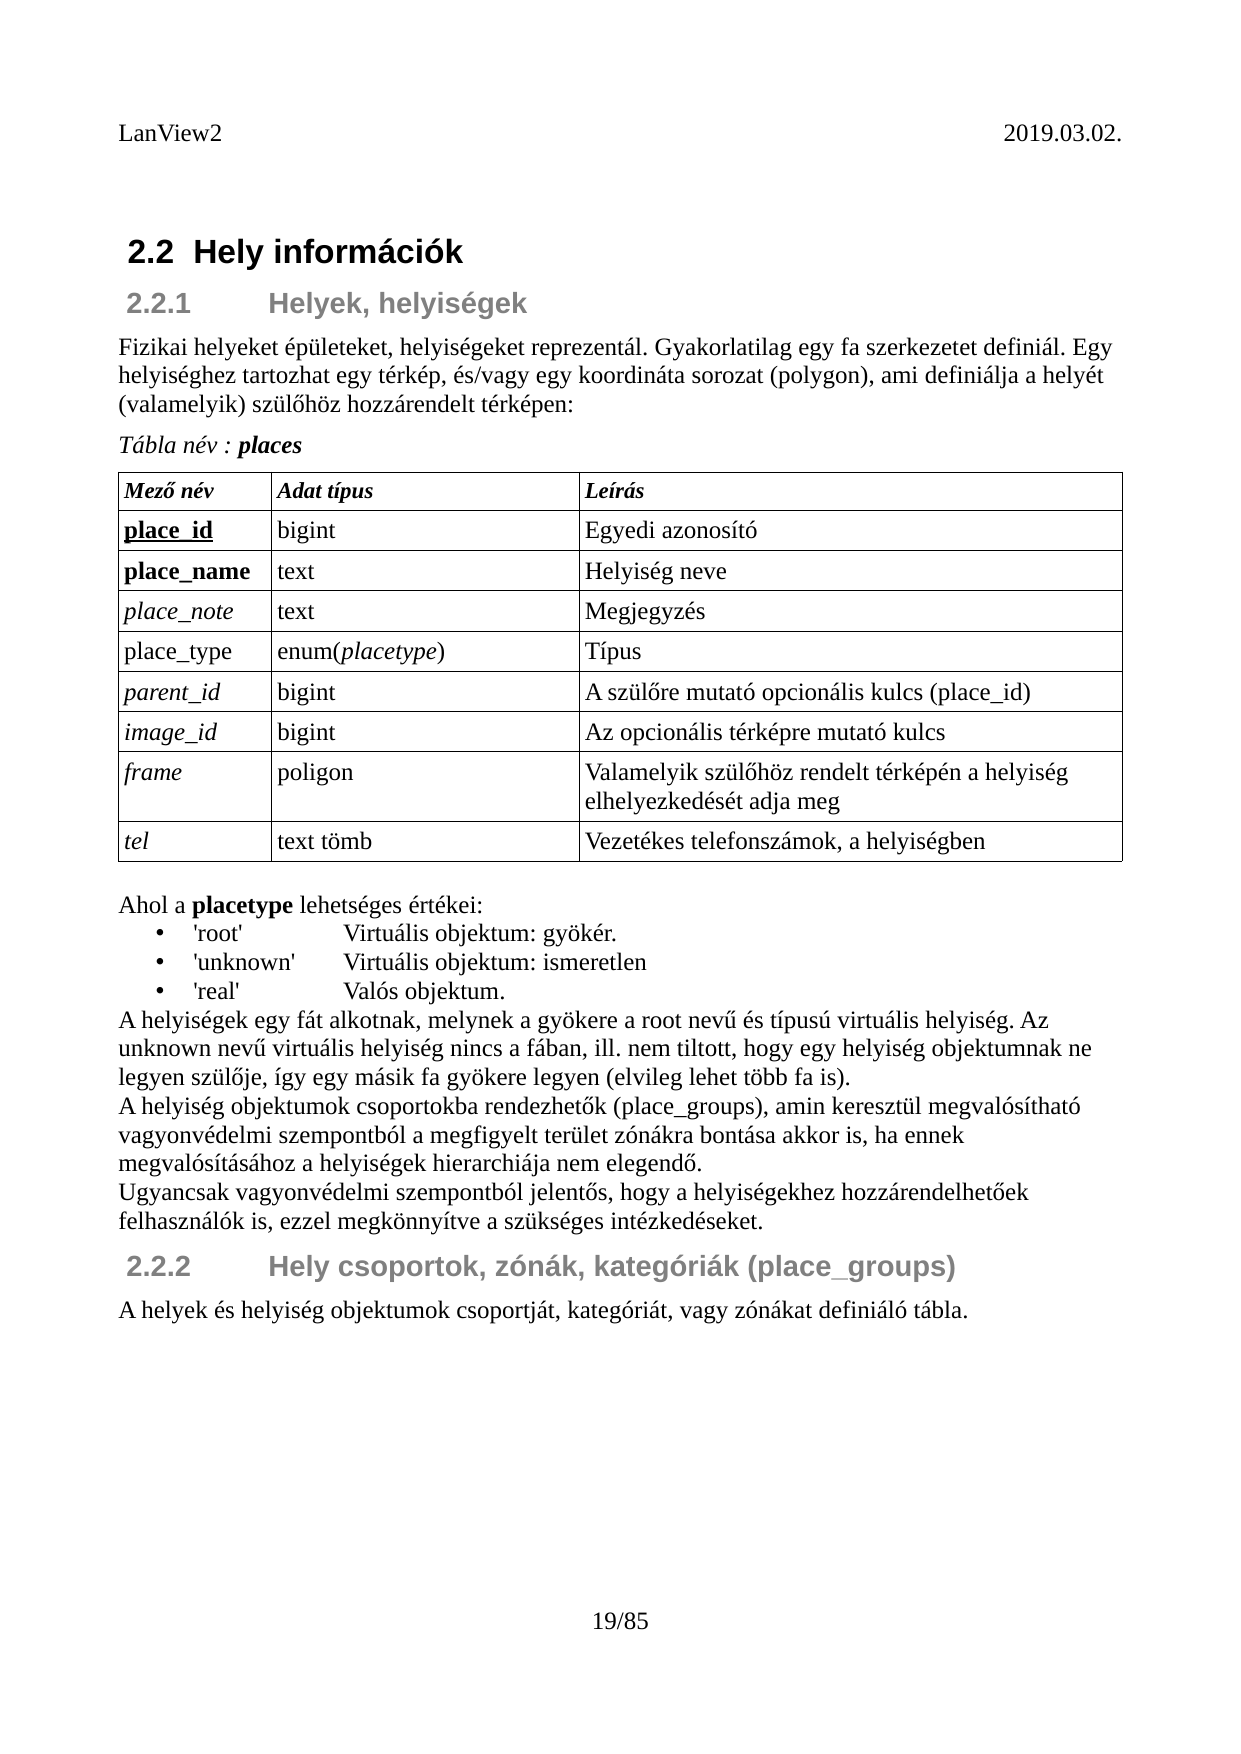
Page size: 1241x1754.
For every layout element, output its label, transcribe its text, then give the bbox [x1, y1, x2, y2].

text Ahol a placetype lehetséges értékei: [118, 890, 1122, 918]
table_cell tel [119, 822, 271, 861]
text A helyiség objektumok csoportokba rendezhetők (place_groups), amin keresztül megvalósítható vagyonvédelmi szempontból a megfigyelt terület zónákra bontása akkor is, ha ennek megvalósításához a helyiségek hierarchiája nem elegendő. [118, 1091, 1122, 1177]
table_cell frame [119, 752, 271, 821]
table_cell Helyiség neve [580, 551, 1122, 590]
table_cell Valamelyik szülőhöz rendelt térképén a helyiség elhelyezkedését adja meg [580, 752, 1122, 821]
list 'unknown' Virtuális objektum: ismeretlen [156, 947, 1122, 976]
text Ugyancsak vagyonvédelmi szempontból jelentős, hogy a helyiségekhez hozzárendelhetőek felhasználók is, ezzel megkönnyítve a szükséges intézkedéseket. [118, 1177, 1122, 1235]
table_cell Egyedi azonosító [580, 511, 1122, 550]
table_cell enum(placetype) [272, 632, 579, 671]
text Fizikai helyeket épületeket, helyiségeket reprezentál. Gyakorlatilag egy fa szerkezetet definiál. Egy helyiséghez tartozhat egy térkép, és/vagy egy koordináta sorozat (polygon), ami definiálja a helyét (valamelyik) szülőhöz hozzárendelt térképen: [118, 332, 1122, 418]
table_cell place_id [119, 511, 271, 550]
subtitle Helyek, helyiségek [118, 286, 1122, 319]
table_cell image_id [119, 712, 271, 751]
table_cell Megjegyzés [580, 591, 1122, 631]
table_cell bigint [272, 511, 579, 550]
list 'root' Virtuális objektum: gyökér. [156, 918, 1122, 947]
text A helyiségek egy fát alkotnak, melynek a gyökere a root nevű és típusú virtuális helyiség. Az unknown nevű virtuális helyiség nincs a fában, ill. nem tiltott, hogy egy helyiség objektumnak ne legyen szülője, így egy másik fa gyökere legyen (elvileg lehet több fa is). [118, 1005, 1122, 1091]
text Tábla név : places [118, 430, 1122, 459]
table_header Mező név [119, 473, 271, 509]
subtitle Hely információk [118, 232, 1122, 271]
table_cell text [272, 591, 579, 631]
table_cell bigint [272, 672, 579, 711]
table_cell place_name [119, 551, 271, 590]
table_header Leírás [580, 473, 1122, 509]
table_header Adat típus [272, 473, 579, 509]
table_cell poligon [272, 752, 579, 821]
table_cell text [272, 551, 579, 590]
table_cell Típus [580, 632, 1122, 671]
subtitle Hely csoportok, zónák, kategóriák (place_groups) [118, 1249, 1122, 1283]
table_cell Az opcionális térképre mutató kulcs [580, 712, 1122, 751]
table_cell text tömb [272, 822, 579, 861]
table_cell A szülőre mutató opcionális kulcs (place_id) [580, 672, 1122, 711]
table_cell Vezetékes telefonszámok, a helyiségben [580, 822, 1122, 861]
table_cell bigint [272, 712, 579, 751]
table_cell parent_id [119, 672, 271, 711]
text A helyek és helyiség objektumok csoportját, kategóriát, vagy zónákat definiáló tábla. [118, 1295, 1122, 1324]
list 'real' Valós objektum. [156, 976, 1122, 1005]
table_cell place_note [119, 591, 271, 631]
table_cell place_type [119, 632, 271, 671]
